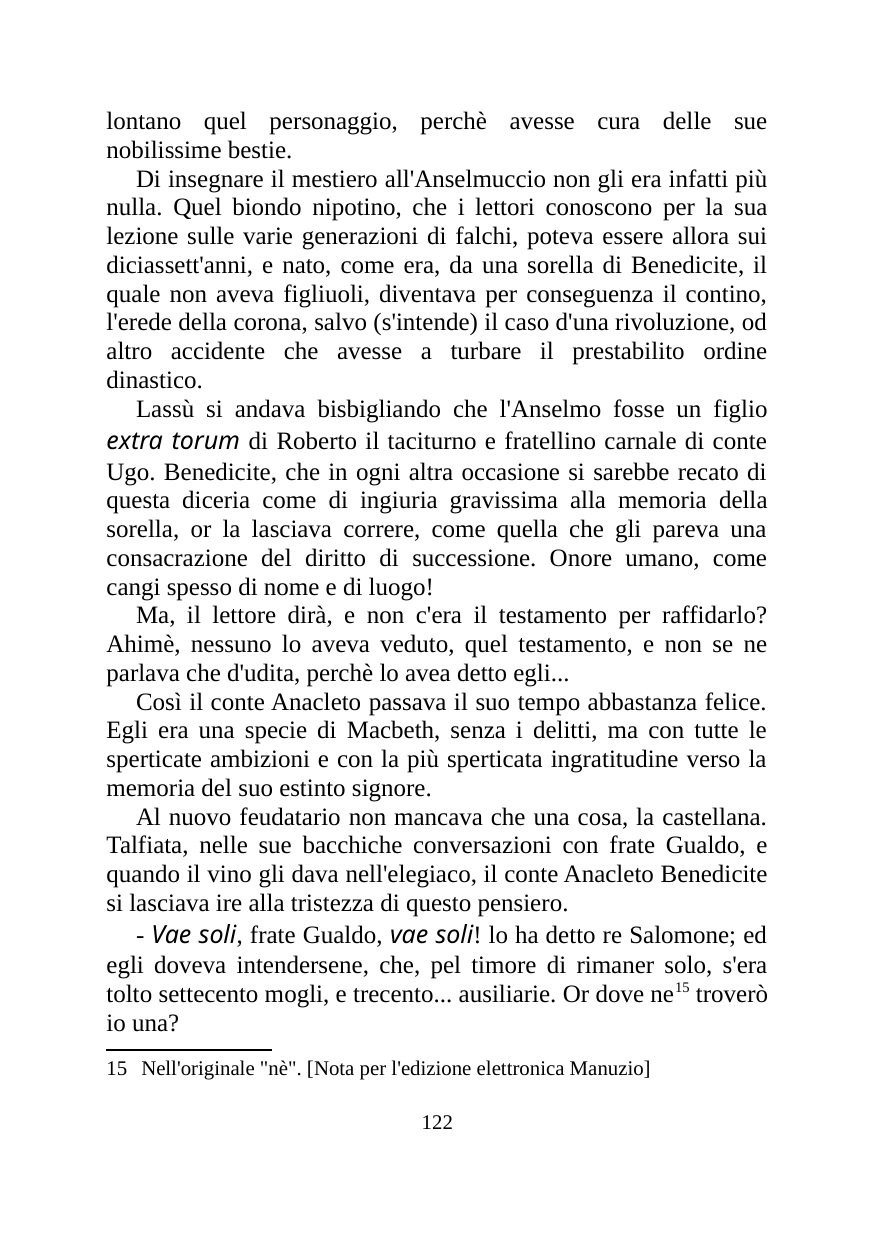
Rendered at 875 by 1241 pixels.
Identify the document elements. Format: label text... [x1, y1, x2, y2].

text Lassù si andava bisbigliando che l'Anselmo fosse un figlio extra torum di Roberto il taciturno e fratellino carnale di conte Ugo. Benedicite, che in ogni altra occasione si sarebbe recato di questa diceria come di ingiuria gravissima alla memoria della sorella, or la lasciava correre, come quella che gli pareva una consacrazione del diritto di successione. Onore umano, come cangi spesso di nome e di luogo! [106, 394, 768, 600]
text lontano quel personaggio, perchè avesse cura delle sue nobilissime bestie. [106, 106, 768, 164]
text Ma, il lettore dirà, e non c'era il testamento per raffidarlo? Ahimè, nessuno lo aveva veduto, quel testamento, e non se ne parlava che d'udita, perchè lo avea detto egli... [106, 600, 768, 687]
text Di insegnare il mestiero all'Anselmuccio non gli era infatti più nulla. Quel biondo nipotino, che i lettori conoscono per la sua lezione sulle varie generazioni di falchi, poteva essere allora sui diciassett'anni, e nato, come era, da una sorella di Benedicite, il quale non aveva figliuoli, diventava per conseguenza il contino, l'erede della corona, salvo (s'intende) il caso d'una rivoluzione, od altro accidente che avesse a turbare il prestabilito ordine dinastico. [106, 164, 768, 394]
text - Vae soli, frate Gualdo, vae soli! lo ha detto re Salomone; ed egli doveva intendersene, che, pel timore di rimaner solo, s'era tolto settecento mogli, e trecento... ausiliarie. Or dove ne troverò io una? [106, 917, 768, 1037]
text Al nuovo feudatario non mancava che una cosa, la castellana. Talfiata, nelle sue bacchiche conversazioni con frate Gualdo, e quando il vino gli dava nell'elegiaco, il conte Anacleto Benedicite si lasciava ire alla tristezza di questo pensiero. [106, 802, 768, 917]
text Così il conte Anacleto passava il suo tempo abbastanza felice. Egli era una specie di Macbeth, senza i delitti, ma con tutte le sperticate ambizioni e con la più sperticata ingratitudine verso la memoria del suo estinto signore. [106, 687, 768, 802]
text Nell'originale "nè". [Nota per l'edizione elettronica Manuzio] [106, 1056, 768, 1080]
